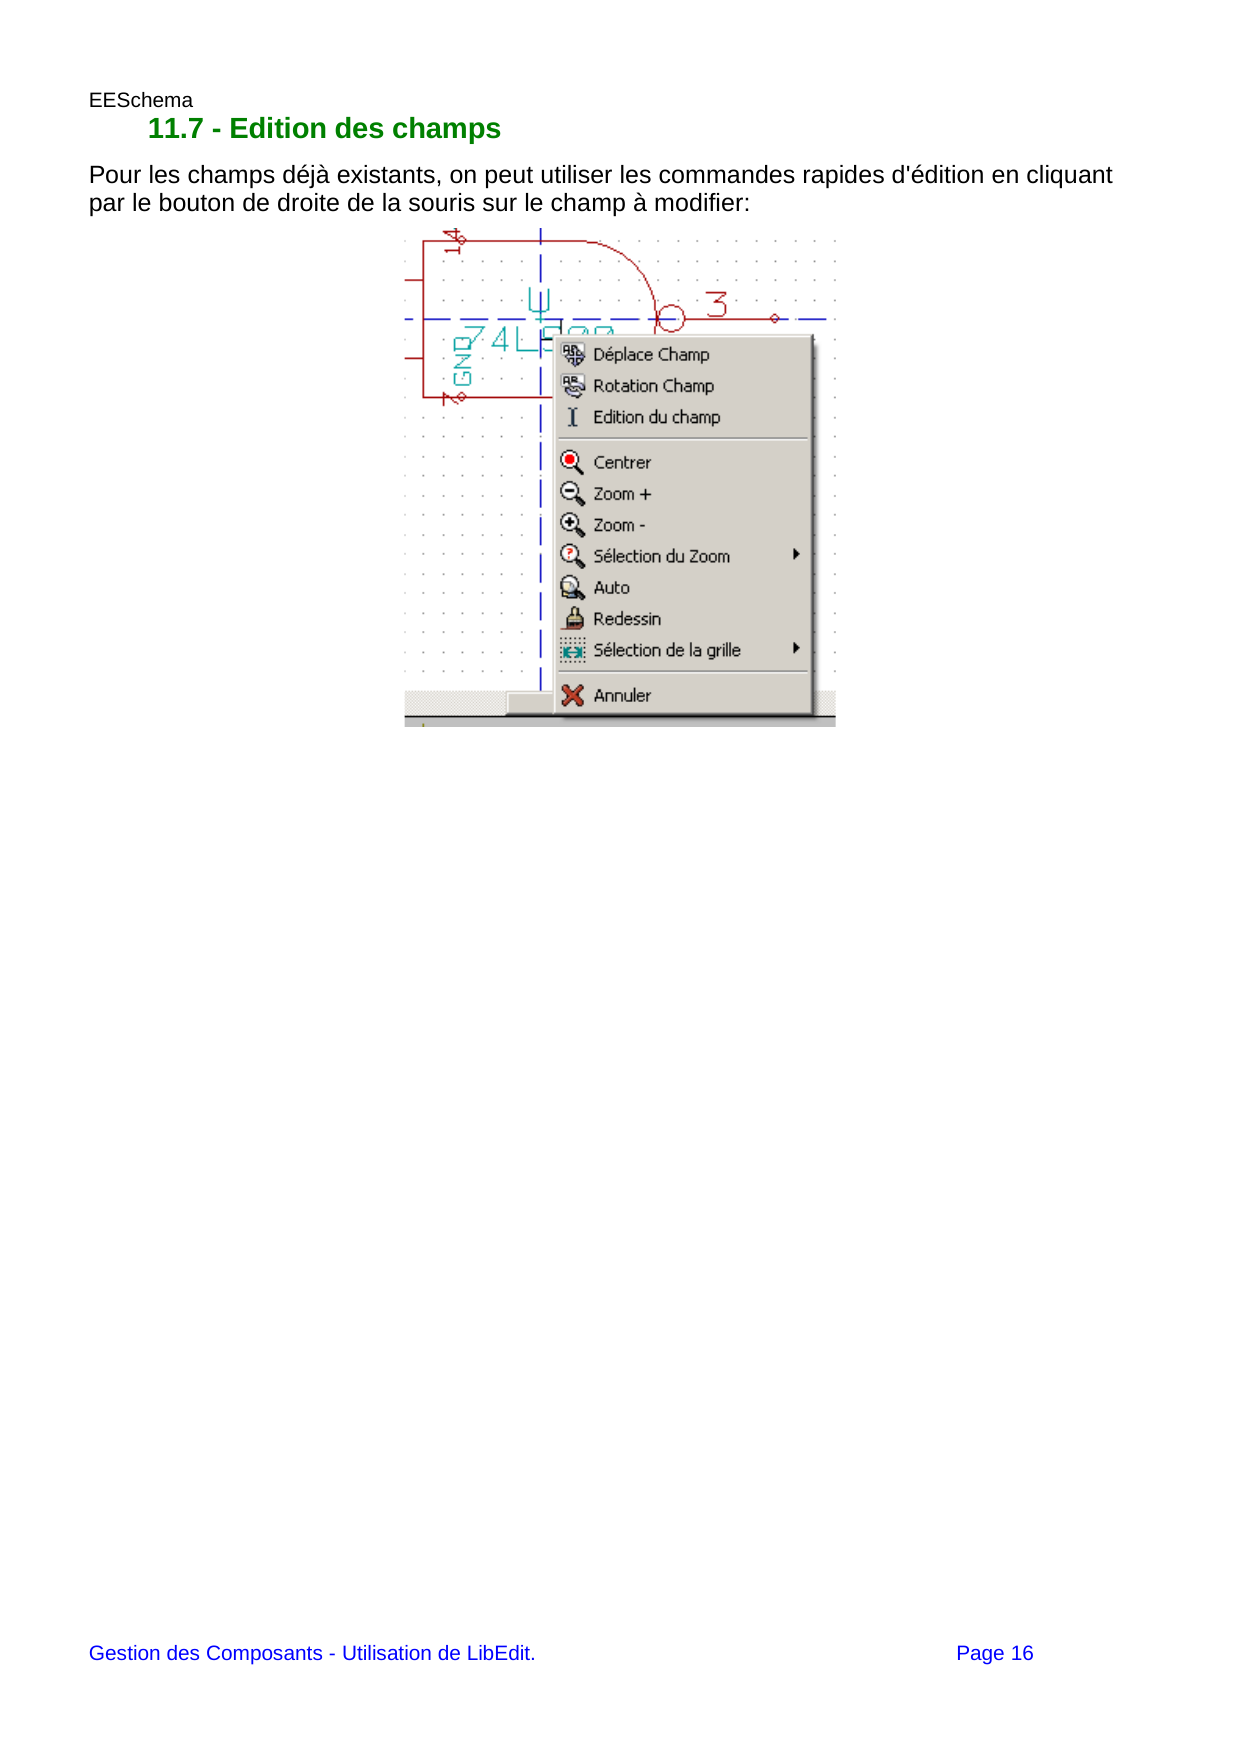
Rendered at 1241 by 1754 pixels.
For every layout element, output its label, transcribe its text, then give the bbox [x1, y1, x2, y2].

picture [404, 228, 836, 727]
text Pour les champs déjà existants, on peut utiliser les commandes rapides d'édition en cliquant par le bouton de droite de la souris sur le champ à modifier: [88, 161, 1152, 217]
subtitle Edition des champs [148, 112, 1152, 144]
